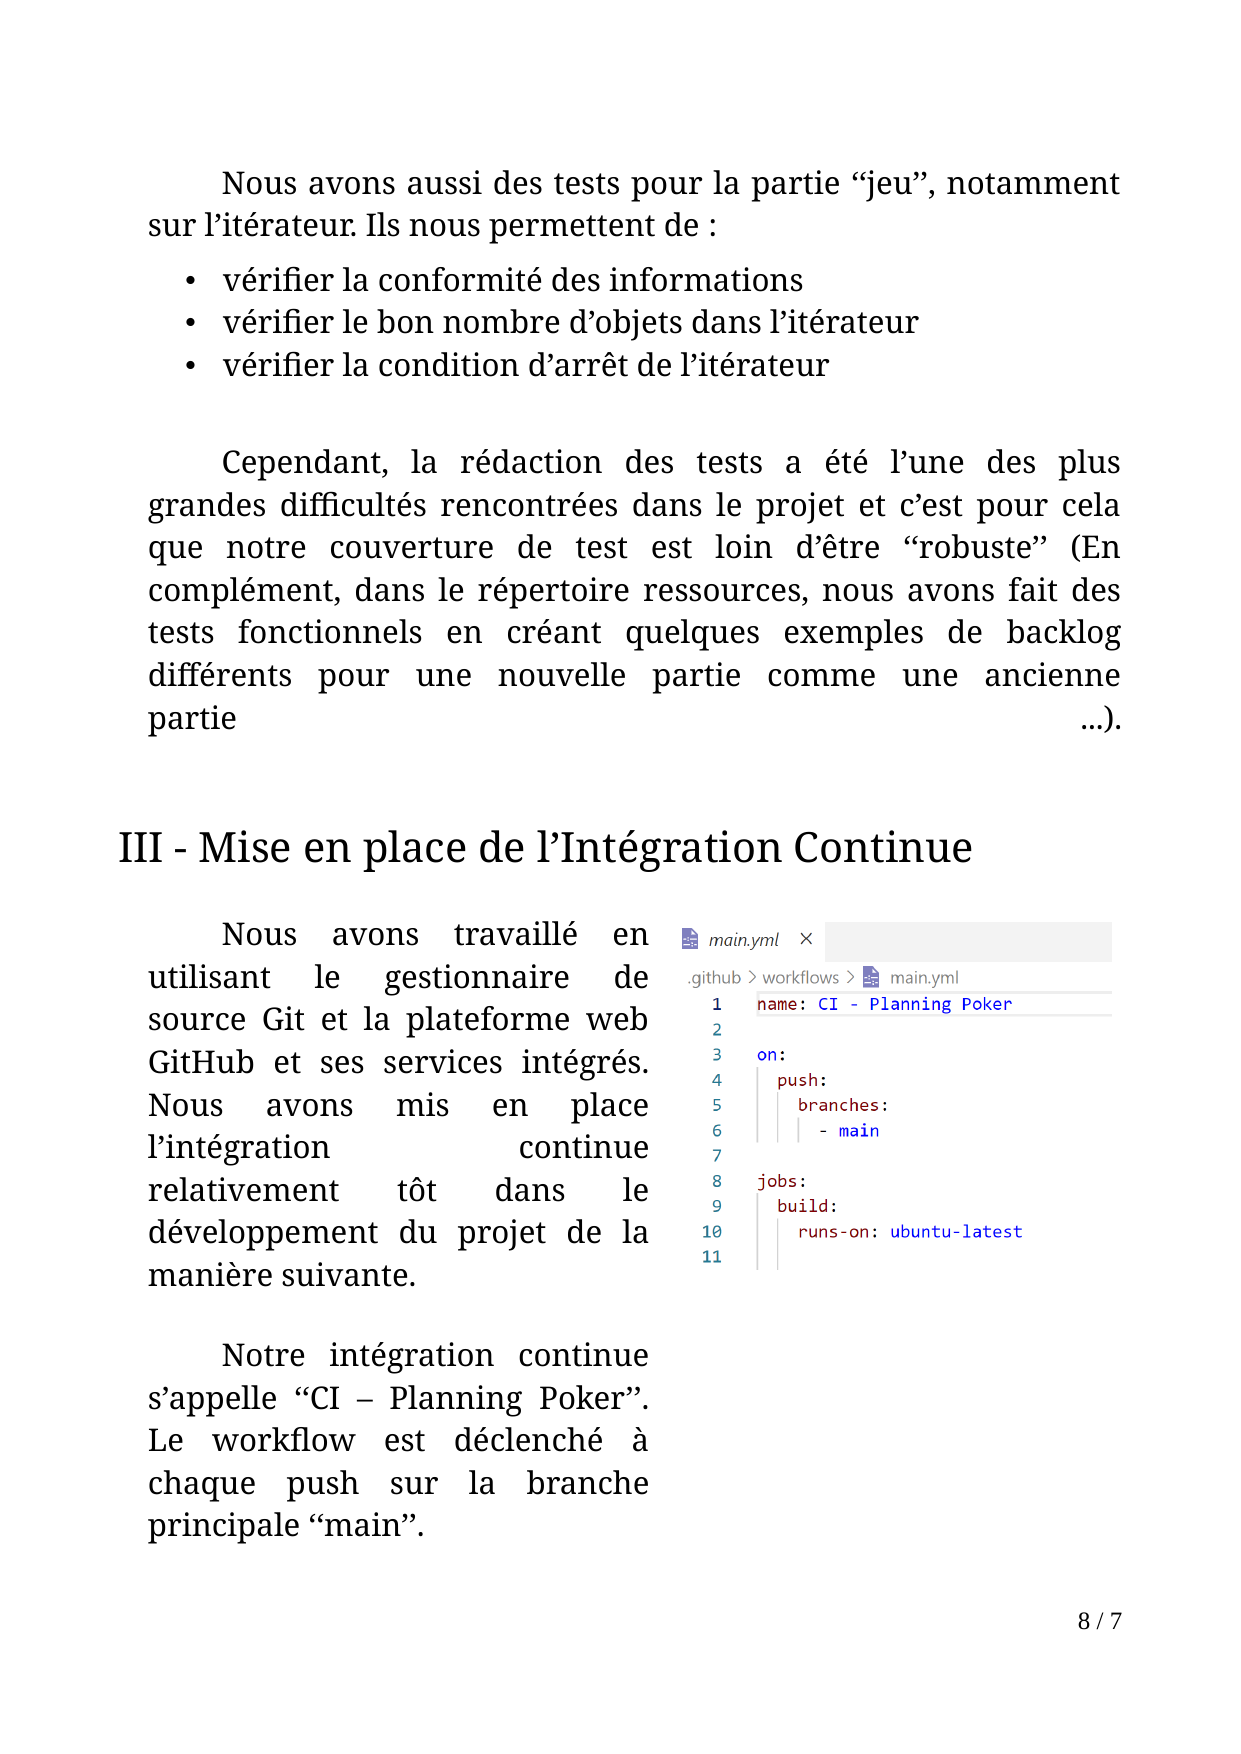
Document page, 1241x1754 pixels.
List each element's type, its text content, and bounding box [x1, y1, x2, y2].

subtitle Nous avons travaillé en utilisant le gestionnaire de source Git et la plateforme web GitHub et ses services intégrés. Nous avons mis en place l’intégration continue relativement tôt dans le développement du projet de la manière suivante. [148, 912, 650, 1296]
text Nous avons aussi des tests pour la partie ‘‘jeu’’, notamment sur l’itérateur. Ils nous permettent de : [148, 118, 1122, 246]
subtitle III - Mise en place de l’Intégration Continue [118, 818, 1122, 874]
text Cependant, la rédaction des tests a été l’une des plus grandes difficultés rencontrées dans le projet et c’est pour cela que notre couverture de test est loin d’être ‘‘robuste’’ (En complément, dans le répertoire ressources, nous avons fait des tests fonctionnels en créant quelques exemples de backlog différents pour une nouvelle partie comme une ancienne partie ...). [148, 397, 1122, 781]
list vérifier la conformité des informations [185, 258, 1122, 300]
list vérifier le bon nombre d’objets dans l’itérateur [185, 300, 1122, 343]
list vérifier la condition d’arrêt de l’itérateur [185, 343, 1122, 386]
subtitle Notre intégration continue s’appelle ‘‘CI – Planning Poker’’. Le workflow est déclenché à chaque push sur la branche principale ‘‘main’’. [148, 1333, 650, 1546]
picture [669, 922, 1112, 1270]
